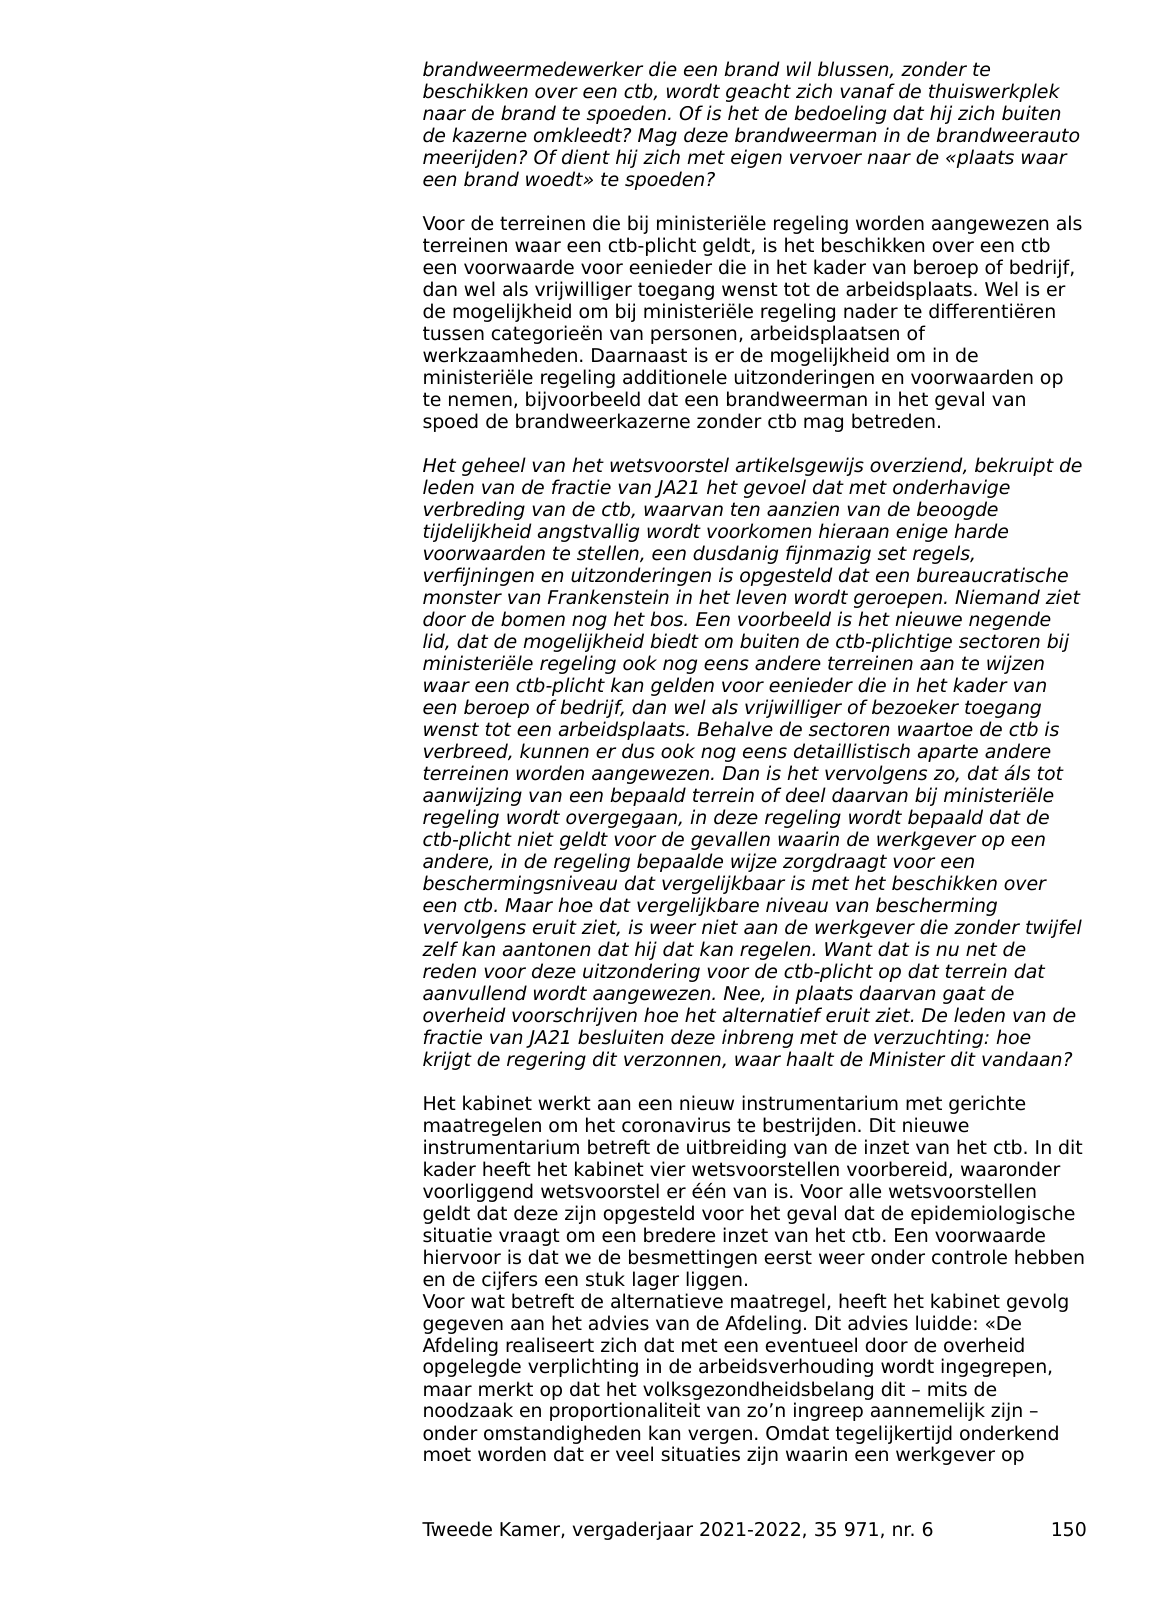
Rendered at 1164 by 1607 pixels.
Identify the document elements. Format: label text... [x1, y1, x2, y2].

text Voor de terreinen die bij ministeriële regeling worden aangewezen als terreinen waar een ctb-plicht geldt, is het beschikken over een ctb een voorwaarde voor eenieder die in het kader van beroep of bedrijf, dan wel als vrijwilliger toegang wenst tot de arbeidsplaats. Wel is er de mogelijkheid om bij ministeriële regeling nader te differentiëren tussen categorieën van personen, arbeidsplaatsen of werkzaamheden. Daarnaast is er de mogelijkheid om in de ministeriële regeling additionele uitzonderingen en voorwaarden op te nemen, bijvoorbeeld dat een brandweerman in het geval van spoed de brandweerkazerne zonder ctb mag betreden. [422, 213, 1087, 433]
text Het kabinet werkt aan een nieuw instrumentarium met gerichte maatregelen om het coronavirus te bestrijden. Dit nieuwe instrumentarium betreft de uitbreiding van de inzet van het ctb. In dit kader heeft het kabinet vier wetsvoorstellen voorbereid, waaronder voorliggend wetsvoorstel er één van is. Voor alle wetsvoorstellen geldt dat deze zijn opgesteld voor het geval dat de epidemiologische situatie vraagt om een bredere inzet van het ctb. Een voorwaarde hiervoor is dat we de besmettingen eerst weer onder controle hebben en de cijfers een stuk lager liggen. [422, 1093, 1087, 1291]
text brandweermedewerker die een brand wil blussen, zonder te beschikken over een ctb, wordt geacht zich vanaf de thuiswerkplek naar de brand te spoeden. Of is het de bedoeling dat hij zich buiten de kazerne omkleedt? Mag deze brandweerman in de brandweerauto meerijden? Of dient hij zich met eigen vervoer naar de «plaats waar een brand woedt» te spoeden? [422, 59, 1087, 191]
text Voor wat betreft de alternatieve maatregel, heeft het kabinet gevolg gegeven aan het advies van de Afdeling. Dit advies luidde: «De Afdeling realiseert zich dat met een eventueel door de overheid opgelegde verplichting in de arbeidsverhouding wordt ingegrepen, maar merkt op dat het volksgezondheidsbelang dit – mits de noodzaak en proportionaliteit van zo’n ingreep aannemelijk zijn – onder omstandigheden kan vergen. Omdat tegelijkertijd onderkend moet worden dat er veel situaties zijn waarin een werkgever op [422, 1291, 1087, 1466]
text Het geheel van het wetsvoorstel artikelsgewijs overziend, bekruipt de leden van de fractie van JA21 het gevoel dat met onderhavige verbreding van de ctb, waarvan ten aanzien van de beoogde tijdelijkheid angstvallig wordt voorkomen hieraan enige harde voorwaarden te stellen, een dusdanig fijnmazig set regels, verfijningen en uitzonderingen is opgesteld dat een bureaucratische monster van Frankenstein in het leven wordt geroepen. Niemand ziet door de bomen nog het bos. Een voorbeeld is het nieuwe negende lid, dat de mogelijkheid biedt om buiten de ctb-plichtige sectoren bij ministeriële regeling ook nog eens andere terreinen aan te wijzen waar een ctb-plicht kan gelden voor eenieder die in het kader van een beroep of bedrijf, dan wel als vrijwilliger of bezoeker toegang wenst tot een arbeidsplaats. Behalve de sectoren waartoe de ctb is verbreed, kunnen er dus ook nog eens detaillistisch aparte andere terreinen worden aangewezen. Dan is het vervolgens zo, dat áls tot aanwijzing van een bepaald terrein of deel daarvan bij ministeriële regeling wordt overgegaan, in deze regeling wordt bepaald dat de ctb-plicht niet geldt voor de gevallen waarin de werkgever op een andere, in de regeling bepaalde wijze zorgdraagt voor een beschermingsniveau dat vergelijkbaar is met het beschikken over een ctb. Maar hoe dat vergelijkbare niveau van bescherming vervolgens eruit ziet, is weer niet aan de werkgever die zonder twijfel zelf kan aantonen dat hij dat kan regelen. Want dat is nu net de reden voor deze uitzondering voor de ctb-plicht op dat terrein dat aanvullend wordt aangewezen. Nee, in plaats daarvan gaat de overheid voorschrijven hoe het alternatief eruit ziet. De leden van de fractie van JA21 besluiten deze inbreng met de verzuchting: hoe krijgt de regering dit verzonnen, waar haalt de Minister dit vandaan? [422, 455, 1087, 1071]
